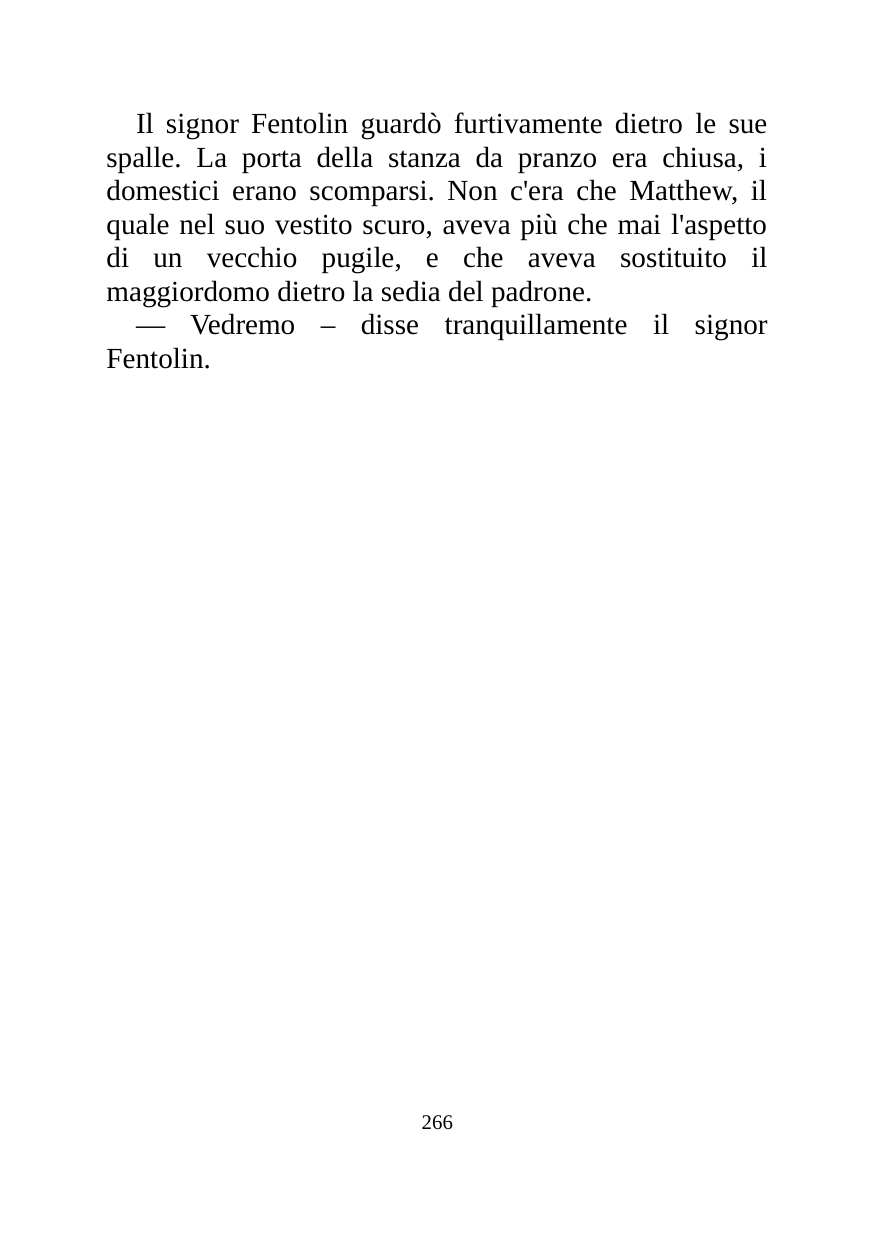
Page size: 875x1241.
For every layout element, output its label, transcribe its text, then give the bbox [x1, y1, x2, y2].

text Il signor Fentolin guardò furtivamente dietro le sue spalle. La porta della stanza da pranzo era chiusa, i domestici erano scomparsi. Non c'era che Matthew, il quale nel suo vestito scuro, aveva più che mai l'aspetto di un vecchio pugile, e che aveva sostituito il maggiordomo dietro la sedia del padrone. [106, 106, 768, 307]
text — Vedremo – disse tranquillamente il signor Fentolin. [106, 307, 768, 374]
